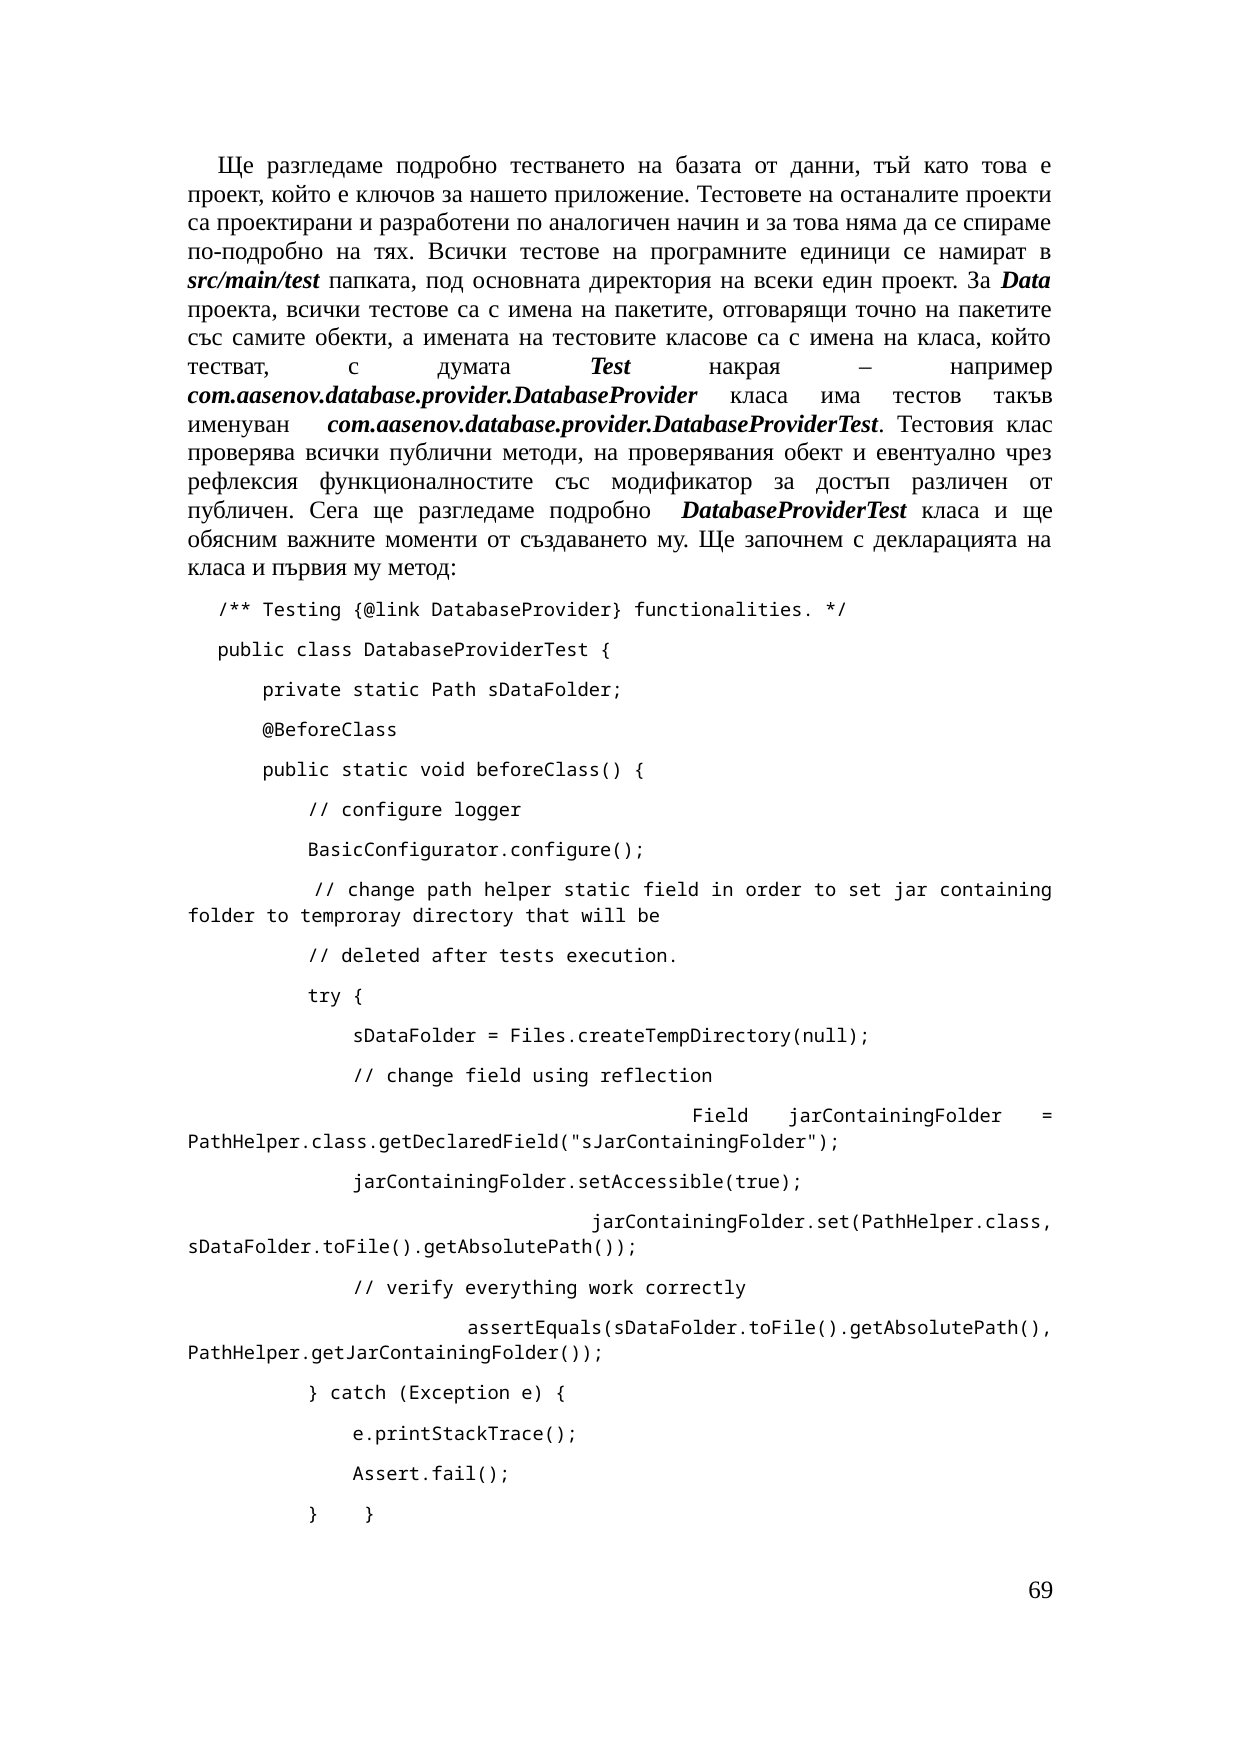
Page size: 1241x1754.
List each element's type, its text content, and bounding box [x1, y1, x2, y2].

text sDataFolder = Files.createTempDirectory(null); [187, 1022, 1053, 1048]
text public static void beforeClass() { [187, 756, 1053, 782]
text public class DatabaseProviderTest { [187, 636, 1053, 661]
text // change path helper static field in order to set jar containing folder to temproray directory that will be [187, 877, 1053, 928]
text // deleted after tests execution. [187, 942, 1053, 968]
text jarContainingFolder.set(PathHelper.class, sDataFolder.toFile().getAbsolutePath()); [187, 1208, 1053, 1259]
text // verify everything work correctly [187, 1274, 1053, 1299]
text private static Path sDataFolder; [187, 676, 1053, 702]
text Ще разгледаме подробно тестването на базата от данни, тъй като това е проект, който е ключов за нашето приложение. Тестовете на останалите проекти са проектирани и разработени по аналогичен начин и за това няма да се спираме по-подробно на тях. Всички тестове на програмните единици се намират в src/main/test папката, под основната директория на всеки един проект. За Data проекта, всички тестове са с имена на пакетите, отговарящи точно на пакетите със самите обекти, а имената на тестовите класове са с имена на класа, който тестват, с думата Test накрая – например com.aasenov.database.provider.DatabaseProvider класа има тестов такъв именуван com.aasenov.database.provider.DatabaseProviderTest. Тестовия клас проверява всички публични методи, на проверявания обект и евентуално чрез рефлексия функционалностите със модификатор за достъп различен от публичен. Сега ще разгледаме подробно DatabaseProviderTest класа и ще обясним важните моменти от създаването му. Ще започнем с декларацията на класа и първия му метод: [187, 150, 1053, 581]
text @BeforeClass [187, 716, 1053, 742]
text /** Testing {@link DatabaseProvider} functionalities. */ [187, 596, 1053, 621]
text BasicConfigurator.configure(); [187, 836, 1053, 862]
text // change field using reflection [187, 1062, 1053, 1088]
text assertEquals(sDataFolder.toFile().getAbsolutePath(), PathHelper.getJarContainingFolder()); [187, 1314, 1053, 1365]
text jarContainingFolder.setAccessible(true); [187, 1168, 1053, 1194]
text try { [187, 982, 1053, 1008]
text Assert.fail(); [187, 1460, 1053, 1485]
text } } [187, 1500, 1053, 1526]
text } catch (Exception e) { [187, 1380, 1053, 1405]
text // configure logger [187, 796, 1053, 822]
text Field jarContainingFolder = PathHelper.class.getDeclaredField("sJarContainingFolder"); [187, 1103, 1053, 1154]
text e.printStackTrace(); [187, 1420, 1053, 1445]
